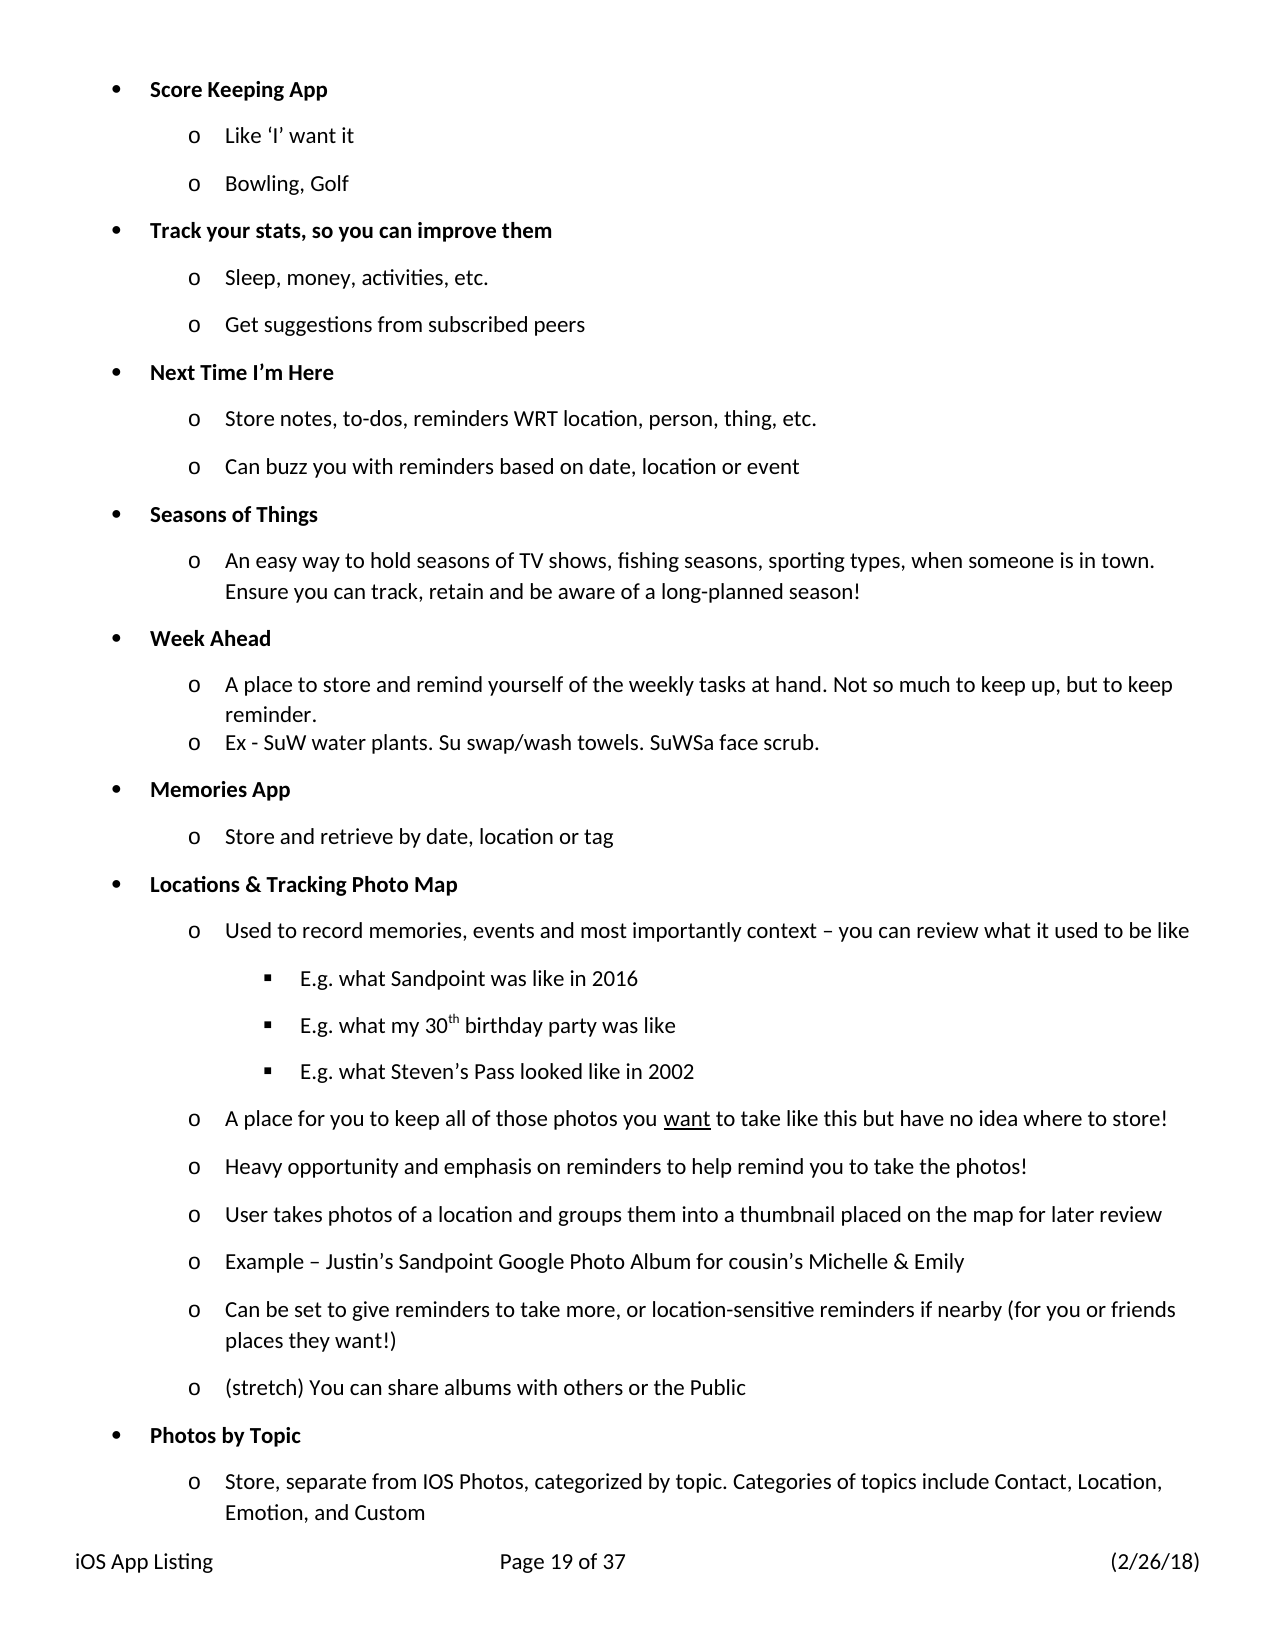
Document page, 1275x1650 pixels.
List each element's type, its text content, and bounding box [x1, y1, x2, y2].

list Track your stats, so you can improve them [112, 216, 1200, 244]
list An easy way to hold seasons of TV shows, fishing seasons, sporting types, when someone is in town. Ensure you can track, retain and be aware of a long-planned season! [187, 546, 1200, 606]
list Week Ahead [112, 624, 1200, 652]
list (stretch) You can share albums with others or the Public [187, 1373, 1200, 1402]
list A place for you to keep all of those photos you want to take like this but have no idea where to store! [187, 1104, 1200, 1133]
list Can be set to give reminders to take more, or location-sensitive reminders if nearby (for you or friends places they want!) [187, 1295, 1200, 1354]
list Store notes, to-dos, reminders WRT location, person, thing, etc. [187, 404, 1200, 433]
list Bowling, Golf [187, 169, 1200, 198]
list User takes photos of a location and groups them into a thumbnail placed on the map for later review [187, 1200, 1200, 1229]
list Store and retrieve by date, location or tag [187, 822, 1200, 851]
list Can buzz you with reminders based on date, location or event [187, 452, 1200, 481]
list E.g. what my 30th birthday party was like [262, 1011, 1200, 1039]
list Heavy opportunity and emphasis on reminders to help remind you to take the photos! [187, 1152, 1200, 1181]
list Memories App [112, 776, 1200, 804]
list Store, separate from IOS Photos, categorized by topic. Categories of topics include Contact, Location, Emotion, and Custom [187, 1467, 1200, 1526]
list Locations & Tracking Photo Map [112, 870, 1200, 898]
list Get suggestions from subscribed peers [187, 310, 1200, 339]
list E.g. what Sandpoint was like in 2016 [262, 964, 1200, 992]
list Sleep, money, activities, etc. [187, 263, 1200, 292]
list A place to store and remind yourself of the weekly tasks at hand. Not so much to keep up, but to keep reminder. [187, 671, 1200, 728]
list Next Time I’m Here [112, 358, 1200, 386]
list Ex - SuW water plants. Su swap/wash towels. SuWSa face scrub. [187, 728, 1200, 757]
list Like ‘I’ want it [187, 121, 1200, 151]
list Photos by Topic [112, 1421, 1200, 1449]
list Used to record memories, events and most importantly context – you can review what it used to be like [187, 917, 1200, 946]
list Seasons of Things [112, 500, 1200, 528]
list Score Keeping App [112, 75, 1200, 103]
list Example – Justin’s Sandpoint Google Photo Album for cousin’s Michelle & Emily [187, 1247, 1200, 1277]
list E.g. what Steven’s Pass looked like in 2002 [262, 1057, 1200, 1086]
